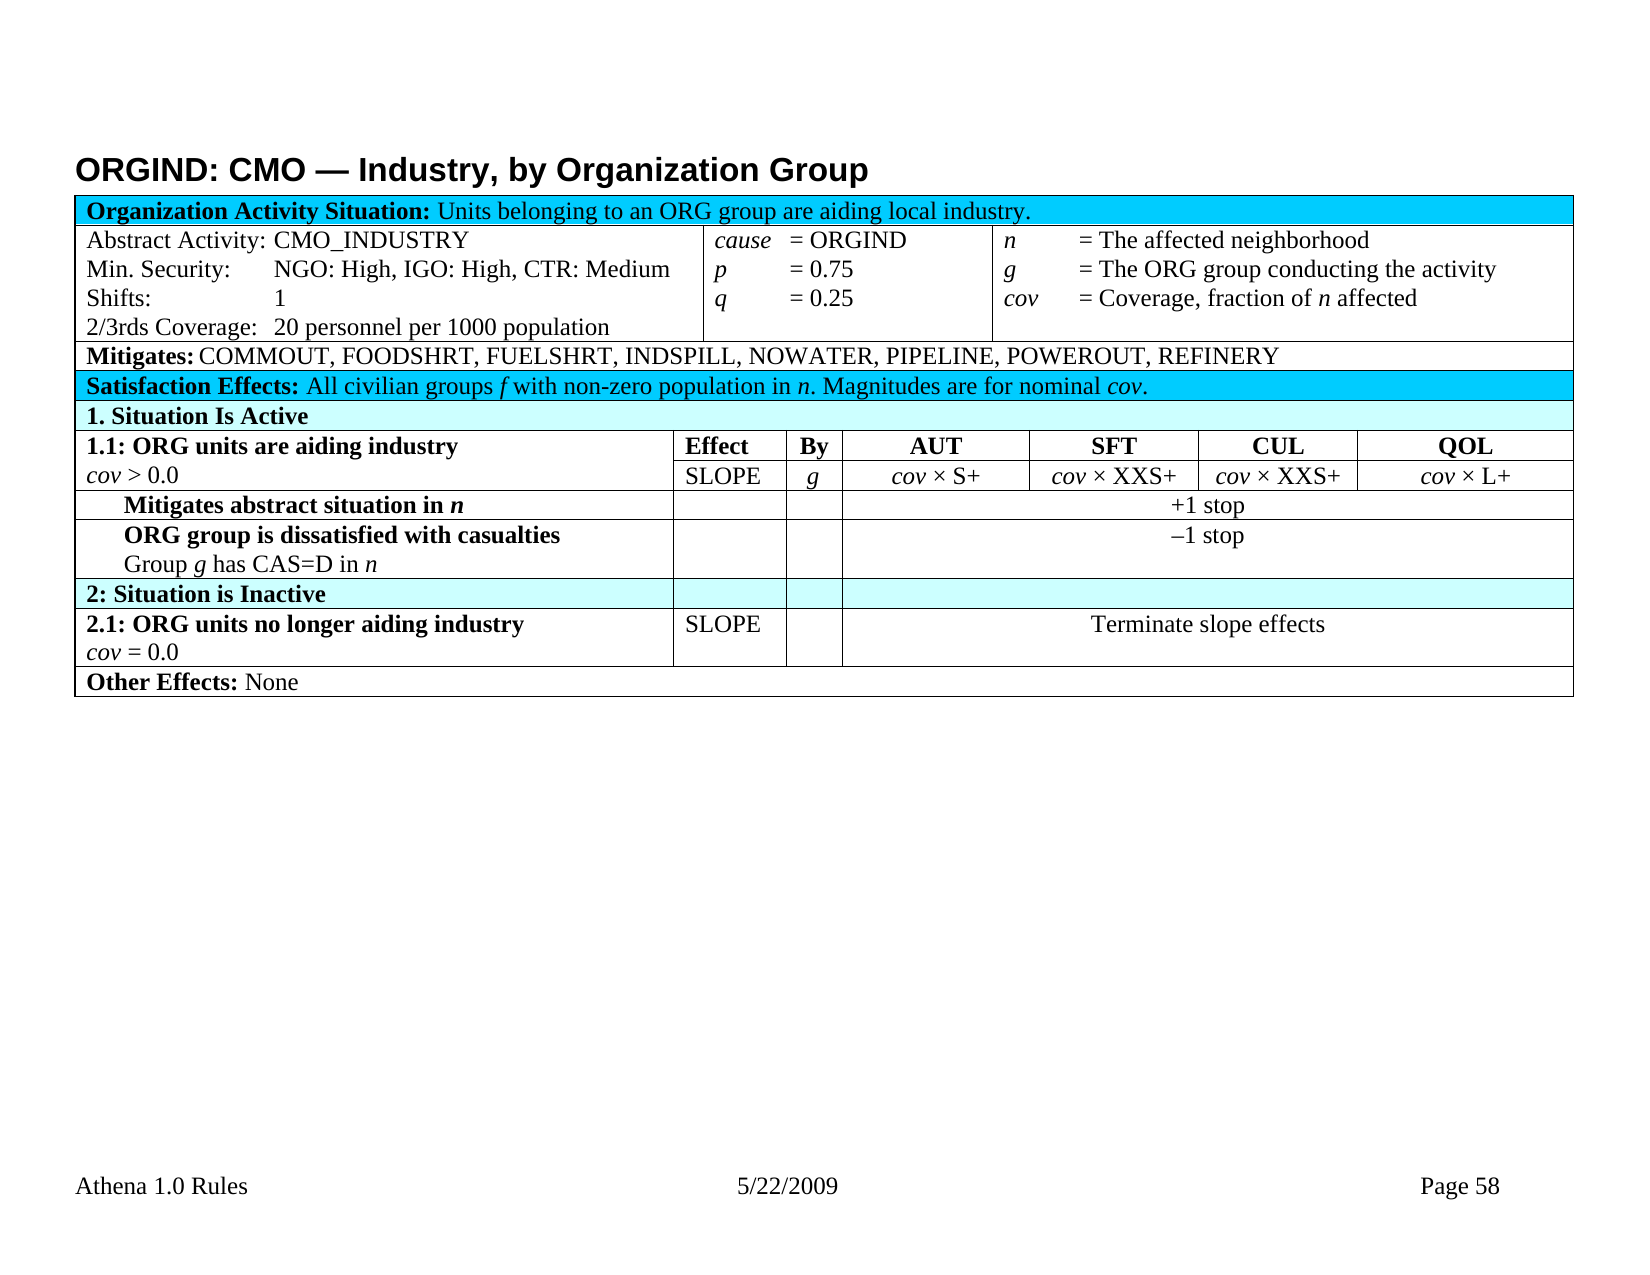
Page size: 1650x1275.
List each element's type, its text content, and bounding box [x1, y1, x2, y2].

table_cell cov × S+ [843, 461, 1029, 489]
table_cell Satisfaction Effects: All civilian groups f with non-zero population in n. Magnitudes are for nominal cov. [76, 371, 1573, 400]
table_cell cov × XXS+ [1030, 461, 1198, 489]
table_cell [787, 609, 842, 666]
table_cell AUT [843, 431, 1029, 460]
table_cell [674, 491, 786, 519]
table_cell [674, 579, 786, 608]
table_header Organization Activity Situation: Units belonging to an ORG group are aiding local industry. [76, 196, 1573, 224]
table_cell –1 stop [843, 520, 1573, 578]
table_cell [787, 579, 842, 608]
table_cell QOL [1358, 431, 1573, 460]
table_cell Effect [674, 431, 786, 460]
table_cell SLOPE [674, 609, 786, 666]
table_cell [843, 579, 1573, 608]
table_cell 2: Situation is Inactive [76, 579, 673, 608]
table_cell 1.1: ORG units are aiding industry cov > 0.0 [76, 431, 673, 489]
table_cell SFT [1030, 431, 1198, 460]
table_cell cause = ORGIND p = 0.75 q = 0.25 [704, 226, 992, 341]
table_cell 1. Situation Is Active [76, 401, 1573, 430]
table_cell 2.1: ORG units no longer aiding industry cov = 0.0 [76, 609, 673, 666]
table_cell n = The affected neighborhood g = The ORG group conducting the activity cov = Coverage, fraction of n affected [993, 226, 1573, 341]
table_cell Terminate slope effects [843, 609, 1573, 666]
table_cell g [787, 461, 842, 489]
table_cell [674, 520, 786, 578]
table_cell Other Effects: None [76, 667, 1573, 696]
table_cell Mitigates abstract situation in n [76, 491, 673, 519]
table_cell cov × L+ [1358, 461, 1573, 489]
table_cell By [787, 431, 842, 460]
table_cell [787, 491, 842, 519]
table_cell CUL [1199, 431, 1357, 460]
table_cell [787, 520, 842, 578]
table_cell ORG group is dissatisfied with casualties Group g has CAS=D in n [76, 520, 673, 578]
table_cell cov × XXS+ [1199, 461, 1357, 489]
table_cell +1 stop [843, 491, 1573, 519]
text ORGIND: CMO — Industry, by Organization Group [75, 150, 1575, 188]
table_cell Mitigates: COMMOUT, FOODSHRT, FUELSHRT, INDSPILL, NOWATER, PIPELINE, POWEROUT, REFINERY [76, 342, 1573, 370]
table_cell Abstract Activity: CMO_INDUSTRY Min. Security: NGO: High, IGO: High, CTR: Medium Shifts: 1 2/3rds Coverage: 20 personnel per 1000 population [76, 226, 703, 341]
table_cell SLOPE [674, 461, 786, 489]
